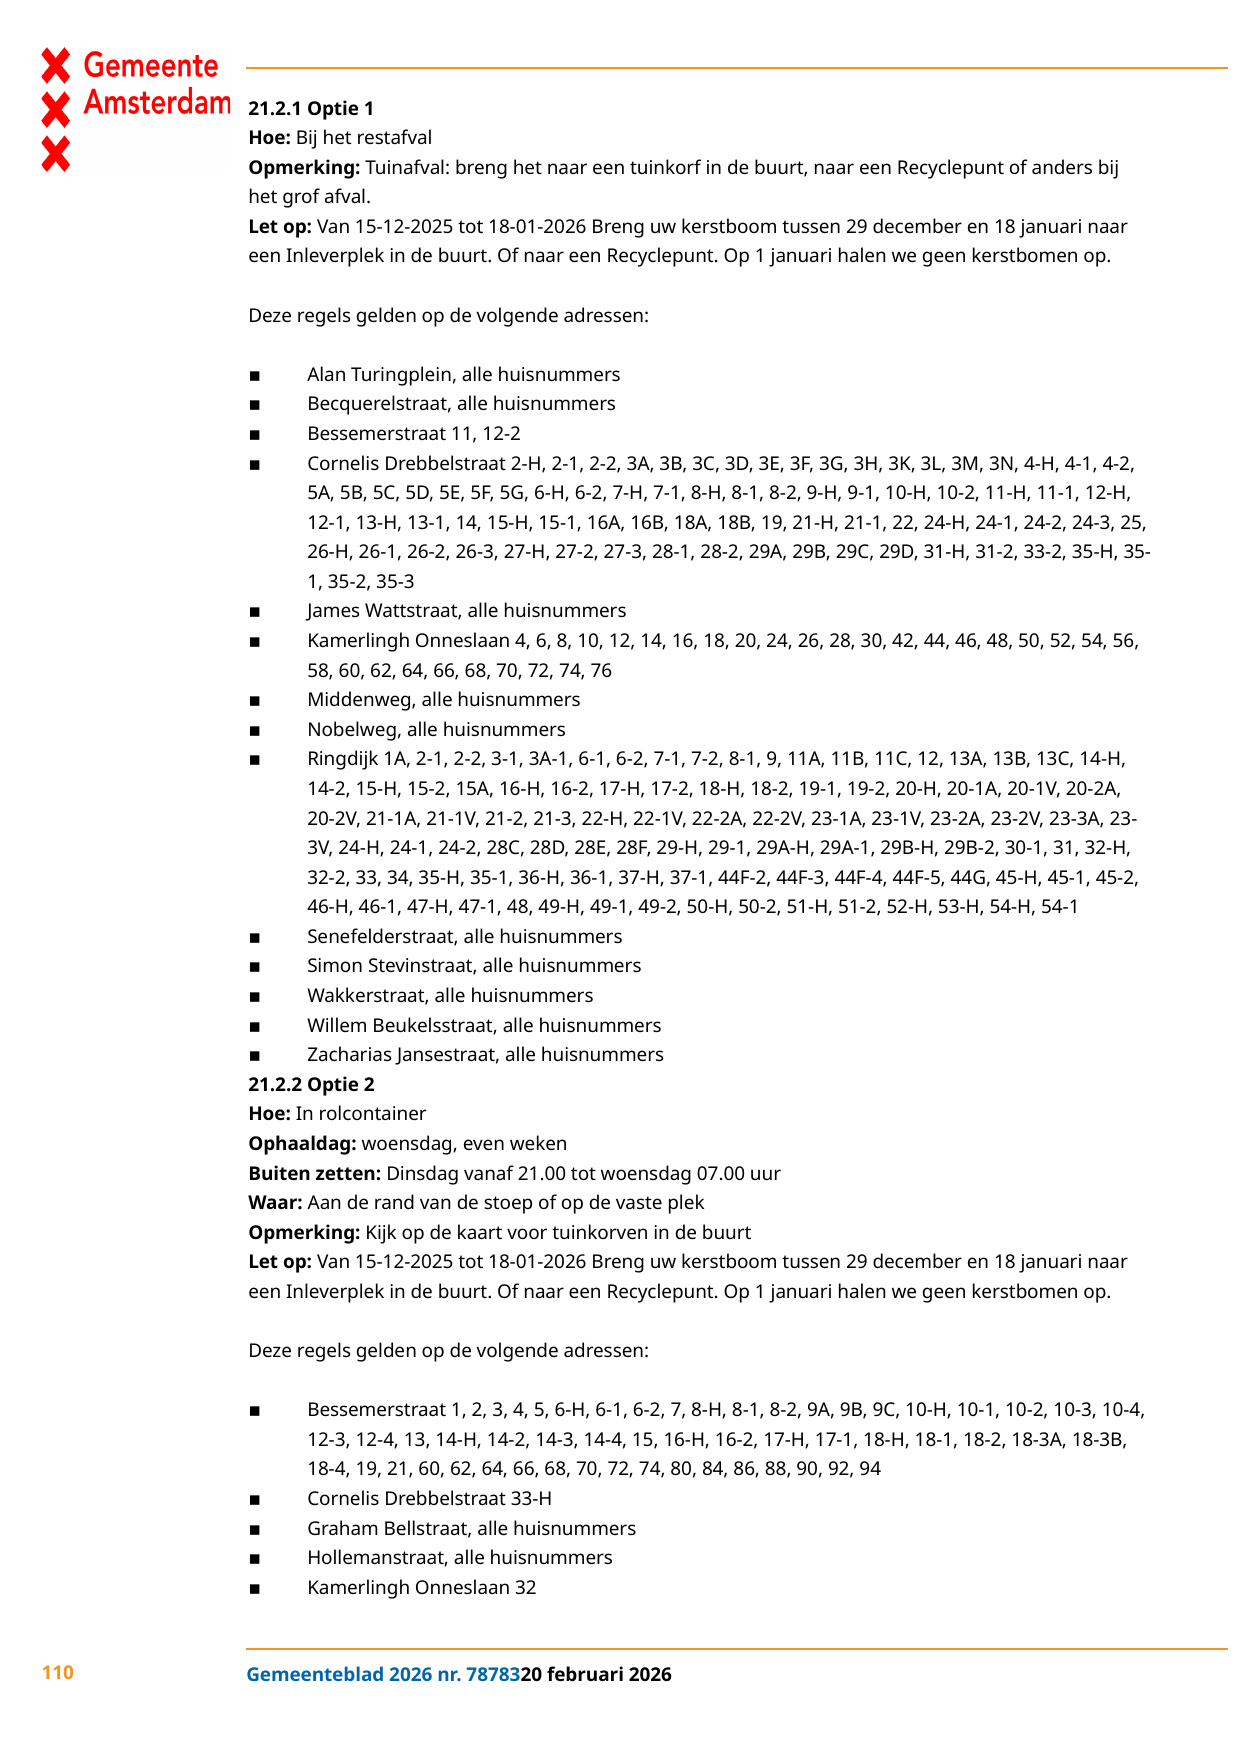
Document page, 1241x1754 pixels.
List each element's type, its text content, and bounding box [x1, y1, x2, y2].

list Bessemerstraat 11, 12-2 [248, 420, 1152, 446]
list Wakkerstraat, alle huisnummers [248, 982, 1152, 1008]
list Cornelis Drebbelstraat 2-H, 2-1, 2-2, 3A, 3B, 3C, 3D, 3E, 3F, 3G, 3H, 3K, 3L, 3M, 3N, 4-H, 4-1, 4-2, 5A, 5B, 5C, 5D, 5E, 5F, 5G, 6-H, 6-2, 7-H, 7-1, 8-H, 8-1, 8-2, 9-H, 9-1, 10-H, 10-2, 11-H, 11-1, 12-H, 12-1, 13-H, 13-1, 14, 15-H, 15-1, 16A, 16B, 18A, 18B, 19, 21-H, 21-1, 22, 24-H, 24-1, 24-2, 24-3, 25, 26-H, 26-1, 26-2, 26-3, 27-H, 27-2, 27-3, 28-1, 28-2, 29A, 29B, 29C, 29D, 31-H, 31-2, 33-2, 35-H, 35-1, 35-2, 35-3 [248, 450, 1152, 594]
list Kamerlingh Onneslaan 32 [248, 1574, 1152, 1600]
text Opmerking: Kijk op de kaart voor tuinkorven in de buurt [248, 1219, 1152, 1245]
text Buiten zetten: Dinsdag vanaf 21.00 tot woensdag 07.00 uur [248, 1160, 1152, 1186]
list Ringdijk 1A, 2-1, 2-2, 3-1, 3A-1, 6-1, 6-2, 7-1, 7-2, 8-1, 9, 11A, 11B, 11C, 12, 13A, 13B, 13C, 14-H, 14-2, 15-H, 15-2, 15A, 16-H, 16-2, 17-H, 17-2, 18-H, 18-2, 19-1, 19-2, 20-H, 20-1A, 20-1V, 20-2A, 20-2V, 21-1A, 21-1V, 21-2, 21-3, 22-H, 22-1V, 22-2A, 22-2V, 23-1A, 23-1V, 23-2A, 23-2V, 23-3A, 23-3V, 24-H, 24-1, 24-2, 28C, 28D, 28E, 28F, 29-H, 29-1, 29A-H, 29A-1, 29B-H, 29B-2, 30-1, 31, 32-H, 32-2, 33, 34, 35-H, 35-1, 36-H, 36-1, 37-H, 37-1, 44F-2, 44F-3, 44F-4, 44F-5, 44G, 45-H, 45-1, 45-2, 46-H, 46-1, 47-H, 47-1, 48, 49-H, 49-1, 49-2, 50-H, 50-2, 51-H, 51-2, 52-H, 53-H, 54-H, 54-1 [248, 746, 1152, 919]
text Let op: Van 15-12-2025 tot 18-01-2026 Breng uw kerstboom tussen 29 december en 18 januari naar een Inleverplek in de buurt. Of naar een Recyclepunt. Op 1 januari halen we geen kerstbomen op. [248, 1248, 1152, 1304]
text Hoe: In rolcontainer [248, 1101, 1152, 1126]
text Deze regels gelden op de volgende adressen: [248, 302, 1152, 328]
list Middenweg, alle huisnummers [248, 686, 1152, 712]
picture [41, 47, 231, 172]
list Bessemerstraat 1, 2, 3, 4, 5, 6-H, 6-1, 6-2, 7, 8-H, 8-1, 8-2, 9A, 9B, 9C, 10-H, 10-1, 10-2, 10-3, 10-4, 12-3, 12-4, 13, 14-H, 14-2, 14-3, 14-4, 15, 16-H, 16-2, 17-H, 17-1, 18-H, 18-1, 18-2, 18-3A, 18-3B, 18-4, 19, 21, 60, 62, 64, 66, 68, 70, 72, 74, 80, 84, 86, 88, 90, 92, 94 [248, 1396, 1152, 1481]
list Cornelis Drebbelstraat 33-H [248, 1485, 1152, 1511]
list Senefelderstraat, alle huisnummers [248, 923, 1152, 949]
text Waar: Aan de rand van de stoep of op de vaste plek [248, 1189, 1152, 1215]
list Becquerelstraat, alle huisnummers [248, 391, 1152, 416]
text Deze regels gelden op de volgende adressen: [248, 1337, 1152, 1363]
text 21.2.1 Optie 1 [248, 95, 1152, 121]
text Opmerking: Tuinafval: breng het naar een tuinkorf in de buurt, naar een Recyclepunt of anders bij het grof afval. [248, 154, 1152, 209]
list Hollemanstraat, alle huisnummers [248, 1544, 1152, 1570]
text Hoe: Bij het restafval [248, 124, 1152, 150]
list Kamerlingh Onneslaan 4, 6, 8, 10, 12, 14, 16, 18, 20, 24, 26, 28, 30, 42, 44, 46, 48, 50, 52, 54, 56, 58, 60, 62, 64, 66, 68, 70, 72, 74, 76 [248, 627, 1152, 683]
list Alan Turingplein, alle huisnummers [248, 361, 1152, 387]
list Graham Bellstraat, alle huisnummers [248, 1515, 1152, 1541]
list Nobelweg, alle huisnummers [248, 716, 1152, 742]
text 21.2.2 Optie 2 [248, 1071, 1152, 1097]
list Willem Beukelsstraat, alle huisnummers [248, 1012, 1152, 1038]
list James Wattstraat, alle huisnummers [248, 598, 1152, 623]
text Let op: Van 15-12-2025 tot 18-01-2026 Breng uw kerstboom tussen 29 december en 18 januari naar een Inleverplek in de buurt. Of naar een Recyclepunt. Op 1 januari halen we geen kerstbomen op. [248, 213, 1152, 268]
text Ophaaldag: woensdag, even weken [248, 1130, 1152, 1156]
list Simon Stevinstraat, alle huisnummers [248, 953, 1152, 978]
list Zacharias Jansestraat, alle huisnummers [248, 1041, 1152, 1067]
